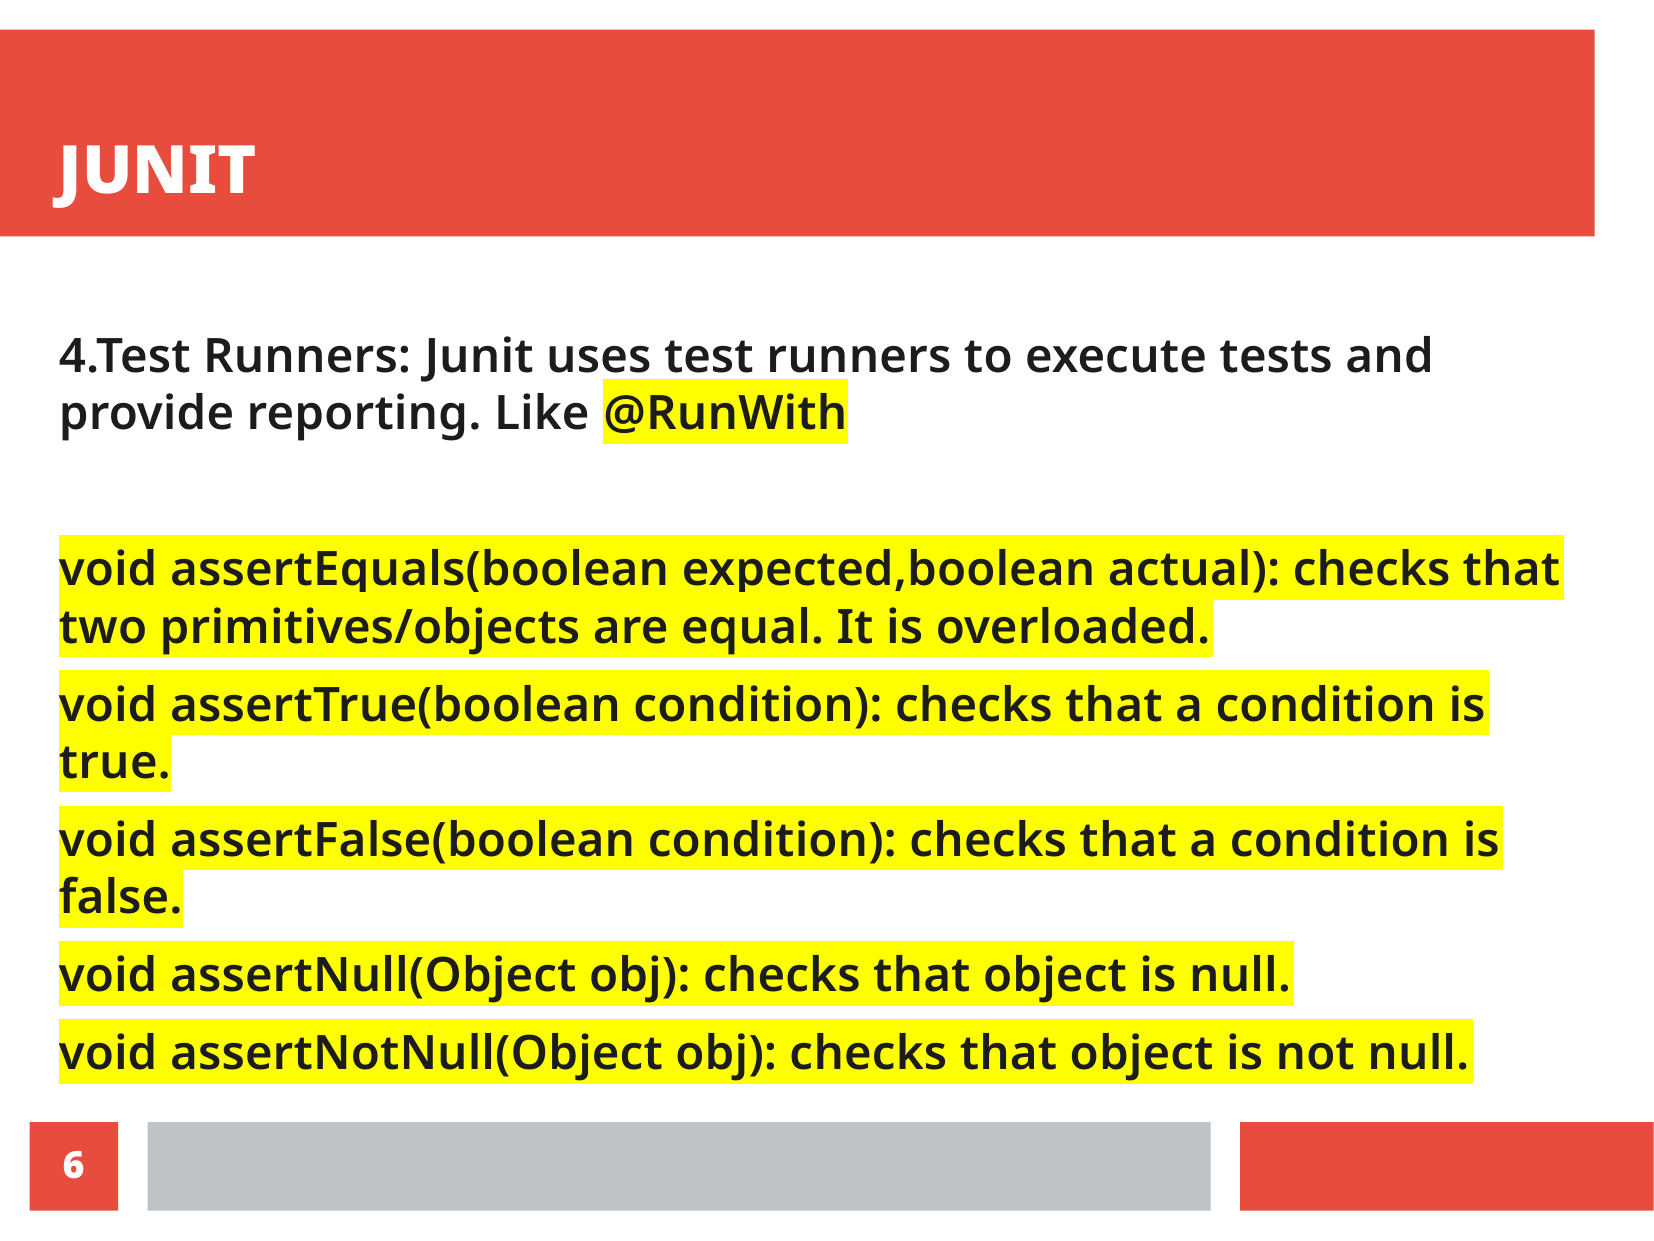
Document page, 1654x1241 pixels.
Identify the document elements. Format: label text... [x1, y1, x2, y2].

list 4.Test Runners: Junit uses test runners to execute tests and provide reporting. Like @RunWith void assertEquals(boolean expected,boolean actual): checks that two primitives/objects are equal. It is overloaded. void assertTrue(boolean condition): checks that a condition is true. void assertFalse(boolean condition): checks that a condition is false. void assertNull(Object obj): checks that object is null. void assertNotNull(Object obj): checks that object is not null. [59, 324, 1565, 1093]
text_box [29, 1122, 119, 1211]
title JUNIT [59, 59, 1595, 207]
